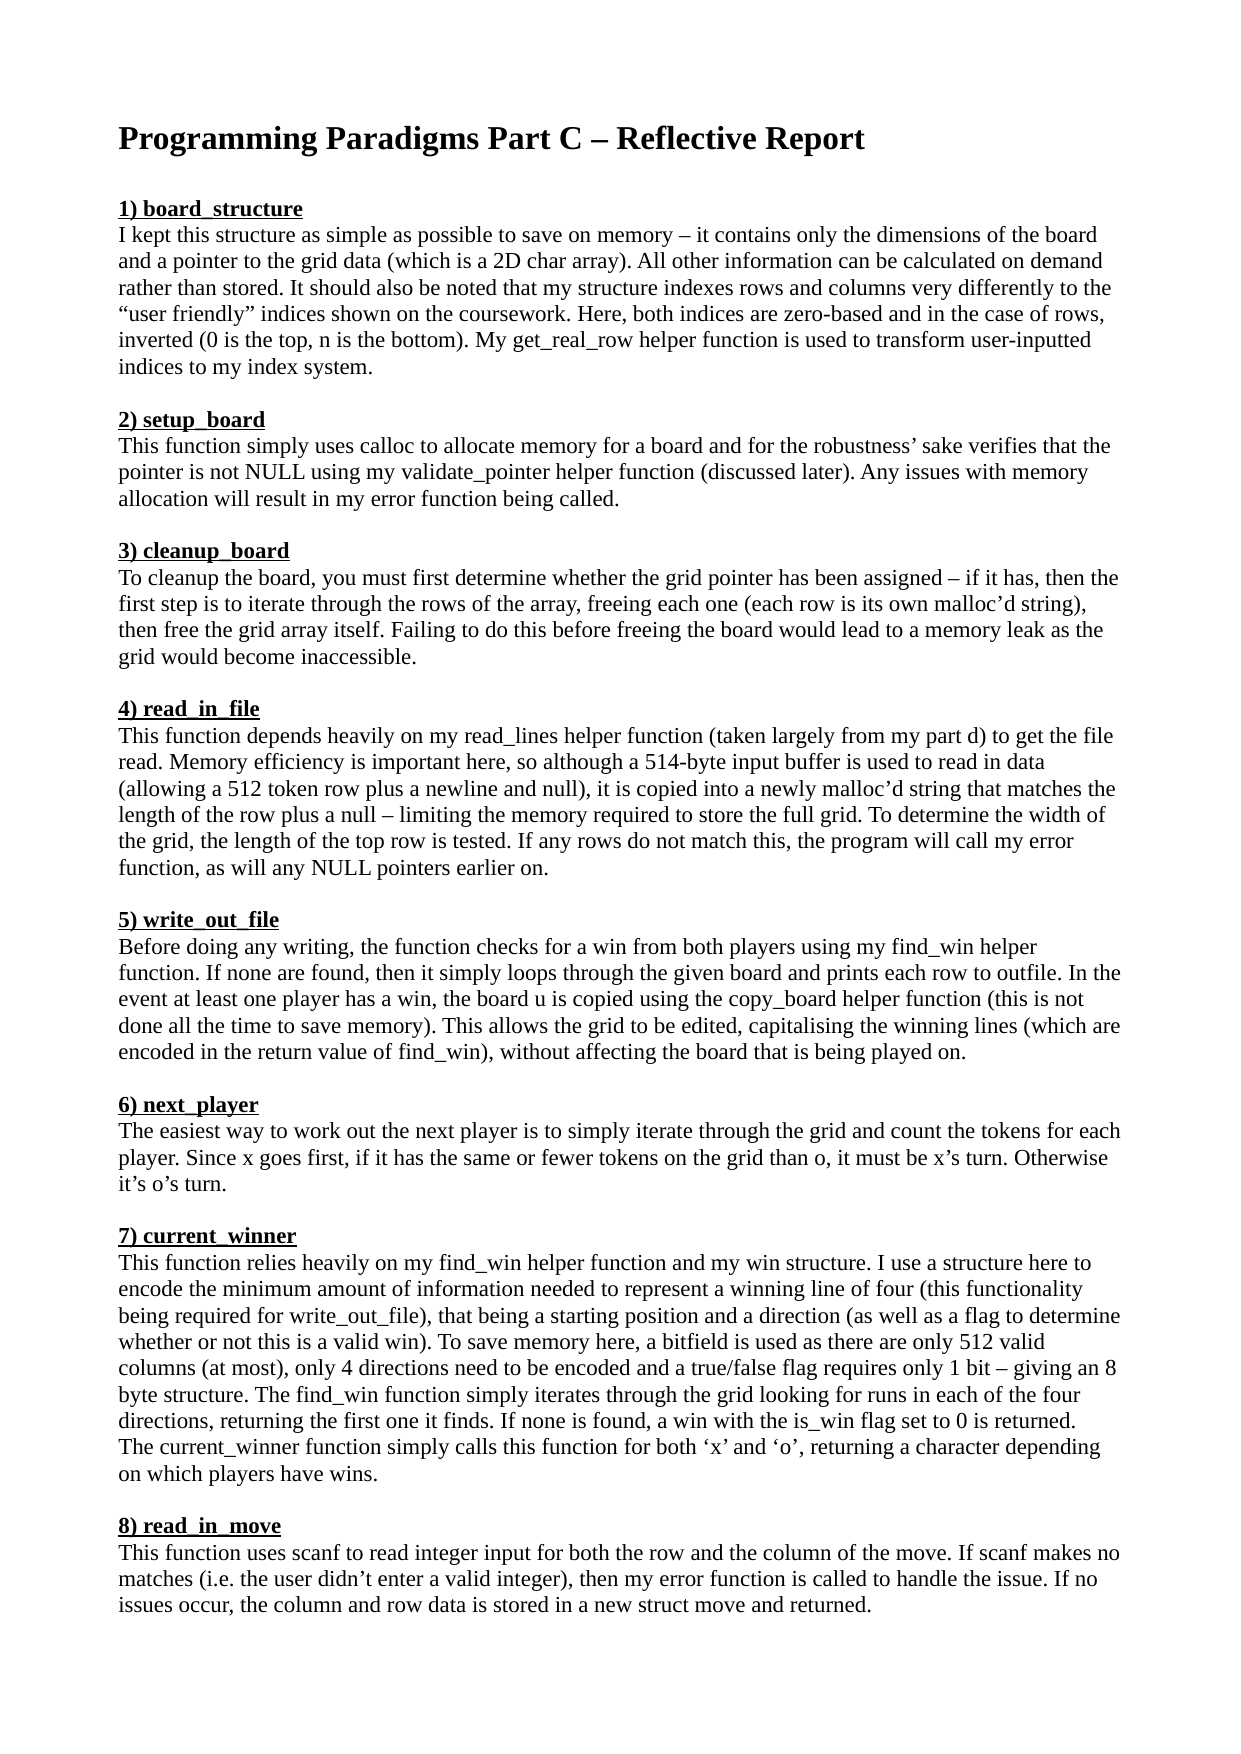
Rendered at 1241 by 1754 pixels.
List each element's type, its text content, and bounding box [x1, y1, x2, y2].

text 3) cleanup_board [118, 537, 1122, 564]
text 5) write_out_file [118, 906, 1122, 933]
text I kept this structure as simple as possible to save on memory – it contains only the dimensions of the board and a pointer to the grid data (which is a 2D char array). All other information can be calculated on demand rather than stored. It should also be noted that my structure indexes rows and columns very differently to the “user friendly” indices shown on the coursework. Here, both indices are zero-based and in the case of rows, inverted (0 is the top, n is the bottom). My get_real_row helper function is used to transform user-inputted indices to my index system. [118, 221, 1122, 379]
text To cleanup the board, you must first determine whether the grid pointer has been assigned – if it has, then the first step is to iterate through the rows of the array, freeing each one (each row is its own malloc’d string), then free the grid array itself. Failing to do this before freeing the board would lead to a memory leak as the grid would become inaccessible. [118, 564, 1122, 669]
text This function uses scanf to read integer input for both the row and the column of the move. If scanf makes no matches (i.e. the user didn’t enter a valid integer), then my error function is called to handle the issue. If no issues occur, the column and row data is stored in a new struct move and returned. [118, 1539, 1122, 1618]
text 2) setup_board [118, 406, 1122, 432]
text 6) next_player [118, 1091, 1122, 1117]
text 4) read_in_file [118, 696, 1122, 722]
text 7) current_winner [118, 1223, 1122, 1249]
text This function relies heavily on my find_win helper function and my win structure. I use a structure here to encode the minimum amount of information needed to represent a winning line of four (this functionality being required for write_out_file), that being a starting position and a direction (as well as a flag to determine whether or not this is a valid win). To save memory here, a bitfield is used as there are only 512 valid columns (at most), only 4 directions need to be encoded and a true/false flag requires only 1 bit – giving an 8 byte structure. The find_win function simply iterates through the grid looking for runs in each of the four directions, returning the first one it finds. If none is found, a win with the is_win flag set to 0 is returned. The current_winner function simply calls this function for both ‘x’ and ‘o’, returning a character depending on which players have wins. [118, 1249, 1122, 1486]
text This function depends heavily on my read_lines helper function (taken largely from my part d) to get the file read. Memory efficiency is important here, so although a 514-byte input buffer is used to read in data (allowing a 512 token row plus a newline and null), it is copied into a newly malloc’d string that matches the length of the row plus a null – limiting the memory required to store the full grid. To determine the width of the grid, the length of the top row is tested. If any rows do not match this, the program will call my error function, as will any NULL pointers earlier on. [118, 722, 1122, 880]
text Before doing any writing, the function checks for a win from both players using my find_win helper function. If none are found, then it simply loops through the given board and prints each row to outfile. In the event at least one player has a win, the board u is copied using the copy_board helper function (this is not done all the time to save memory). This allows the grid to be edited, capitalising the winning lines (which are encoded in the return value of find_win), without affecting the board that is being played on. [118, 933, 1122, 1064]
text This function simply uses calloc to allocate memory for a board and for the robustness’ sake verifies that the pointer is not NULL using my validate_pointer helper function (discussed later). Any issues with memory allocation will result in my error function being called. [118, 432, 1122, 511]
text The easiest way to work out the next player is to simply iterate through the grid and count the tokens for each player. Since x goes first, if it has the same or fewer tokens on the grid than o, it must be x’s turn. Otherwise it’s o’s turn. [118, 1117, 1122, 1196]
text Programming Paradigms Part C – Reflective Report [118, 118, 1122, 156]
text 8) read_in_move [118, 1512, 1122, 1539]
text 1) board_structure [118, 195, 1122, 221]
